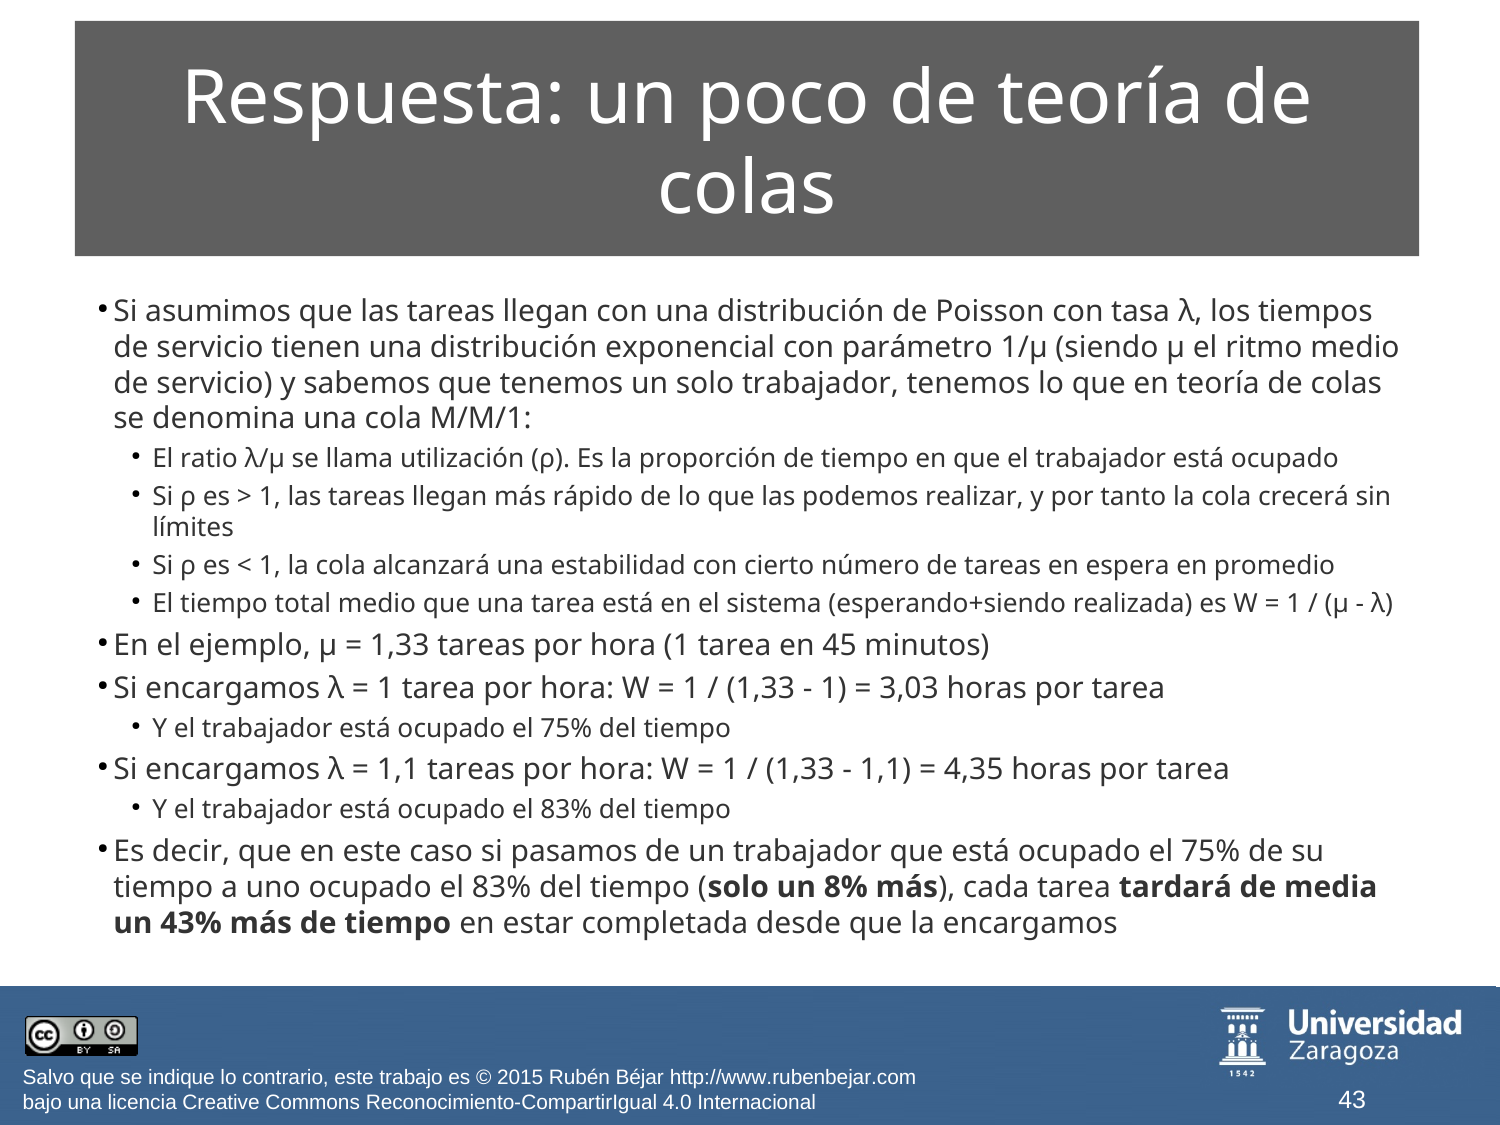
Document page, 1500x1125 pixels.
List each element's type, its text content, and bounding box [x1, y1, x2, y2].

picture [0, 986, 1500, 1125]
list Si asumimos que las tareas llegan con una distribución de Poisson con tasa λ, los tiempos de servicio tienen una distribución exponencial con parámetro 1/μ (siendo μ el ritmo medio de servicio) y sabemos que tenemos un solo trabajador, tenemos lo que en teoría de colas se denomina una cola M/M/1: El ratio λ/μ se llama utilización (ρ). Es la proporción de tiempo en que el trabajador está ocupado Si ρ es > 1, las tareas llegan más rápido de lo que las podemos realizar, y por tanto la cola crecerá sin límites Si ρ es < 1, la cola alcanzará una estabilidad con cierto número de tareas en espera en promedio El tiempo total medio que una tarea está en el sistema (esperando+siendo realizada) es W = 1 / (μ - λ) En el ejemplo, μ = 1,33 tareas por hora (1 tarea en 45 minutos) Si encargamos λ = 1 tarea por hora: W = 1 / (1,33 - 1) = 3,03 horas por tarea Y el trabajador está ocupado el 75% del tiempo Si encargamos λ = 1,1 tareas por hora: W = 1 / (1,33 - 1,1) = 4,35 horas por tarea Y el trabajador está ocupado el 83% del tiempo Es decir, que en este caso si pasamos de un trabajador que está ocupado el 75% de su tiempo a uno ocupado el 83% del tiempo (solo un 8% más), cada tarea tardará de media un 43% más de tiempo en estar completada desde que la encargamos [82, 283, 1418, 981]
title Respuesta: un poco de teoría de colas [74, 20, 1420, 257]
